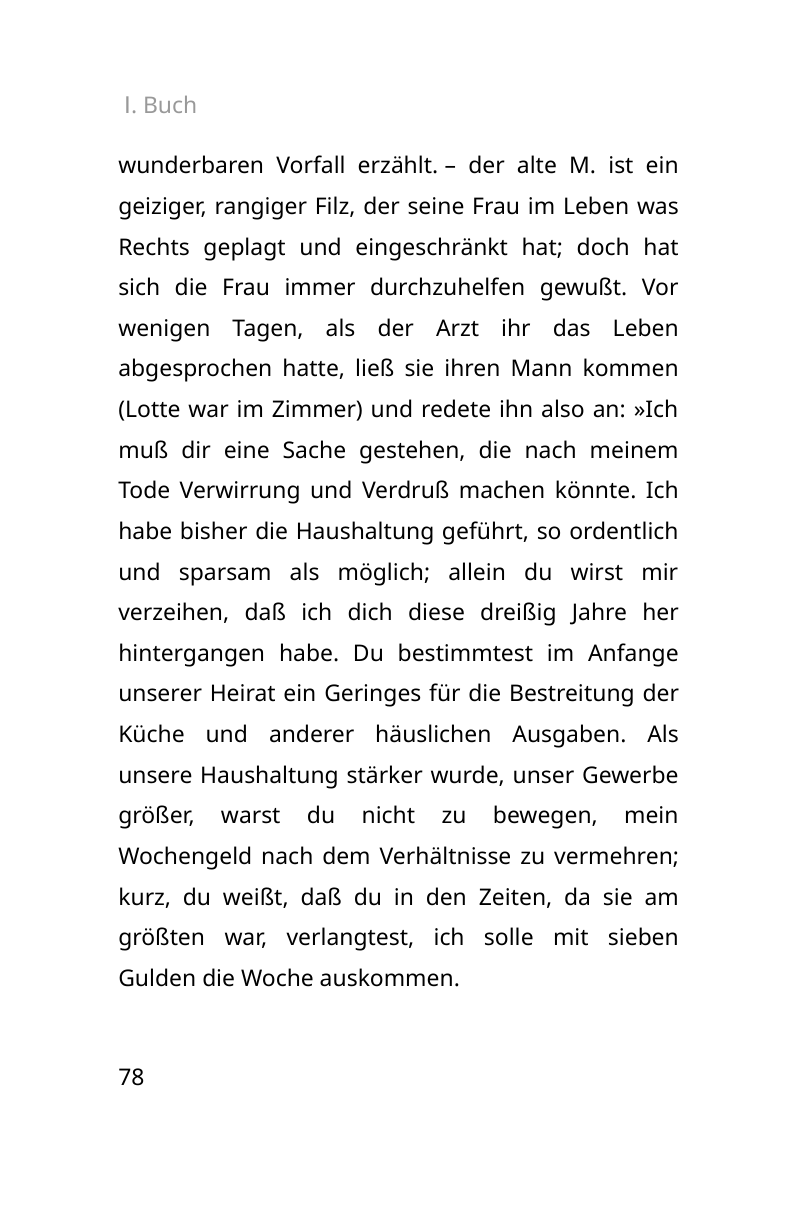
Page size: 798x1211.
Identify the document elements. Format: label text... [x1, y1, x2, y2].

text wunderbaren Vorfall erzählt. – der alte M. ist ein geiziger, rangiger Filz, der seine Frau im Leben was Rechts geplagt und eingeschränkt hat; doch hat sich die Frau immer durchzuhelfen gewußt. Vor wenigen Tagen, als der Arzt ihr das Leben abgesprochen hatte, ließ sie ihren Mann kommen (Lotte war im Zimmer) und redete ihn also an: »Ich muß dir eine Sache gestehen, die nach meinem Tode Verwirrung und Verdruß machen könnte. Ich habe bisher die Haushaltung geführt, so ordentlich und sparsam als möglich; allein du wirst mir verzeihen, daß ich dich diese dreißig Jahre her hintergangen habe. Du bestimmtest im Anfange unserer Heirat ein Geringes für die Bestreitung der Küche und anderer häuslichen Ausgaben. Als unsere Haushaltung stärker wurde, unser Gewerbe größer, warst du nicht zu bewegen, mein Wochengeld nach dem Verhältnisse zu vermehren; kurz, du weißt, daß du in den Zeiten, da sie am größten war, verlangtest, ich solle mit sieben Gulden die Woche auskommen. [118, 149, 679, 993]
